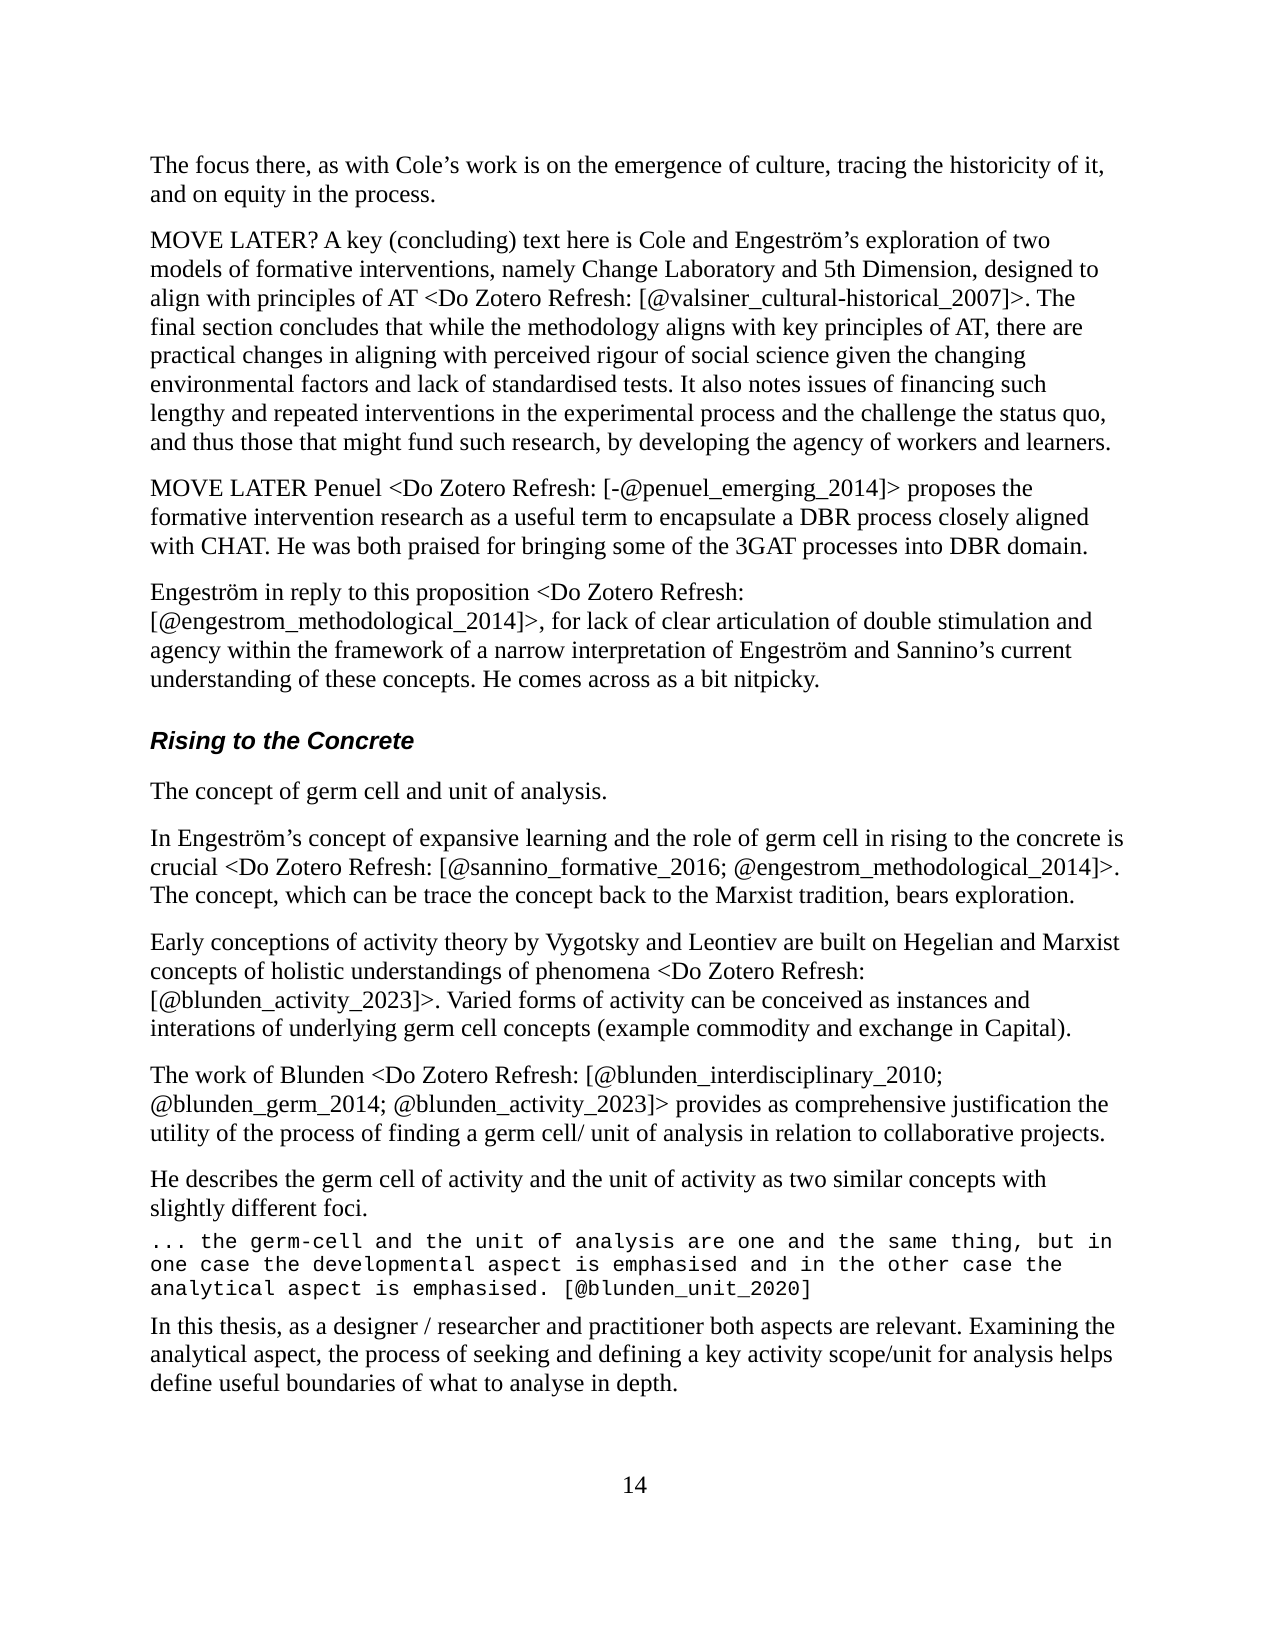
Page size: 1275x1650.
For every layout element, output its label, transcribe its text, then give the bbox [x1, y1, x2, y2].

text MOVE LATER Penuel <Do Zotero Refresh: [-@penuel_emerging_2014]> proposes the formative intervention research as a useful term to encapsulate a DBR process closely aligned with CHAT. He was both praised for bringing some of the 3GAT processes into DBR domain. [150, 473, 1125, 559]
subtitle Rising to the Concrete [150, 726, 1125, 755]
text In Engeström’s concept of expansive learning and the role of germ cell in rising to the concrete is crucial <Do Zotero Refresh: [@sannino_formative_2016; @engestrom_methodological_2014]>. The concept, which can be trace the concept back to the Marxist tradition, bears exploration. [150, 823, 1125, 909]
text MOVE LATER? A key (concluding) text here is Cole and Engeström’s exploration of two models of formative interventions, namely Change Laboratory and 5th Dimension, designed to align with principles of AT <Do Zotero Refresh: [@valsiner_cultural-historical_2007]>. The final section concludes that while the methodology aligns with key principles of AT, there are practical changes in aligning with perceived rigour of social science given the changing environmental factors and lack of standardised tests. It also notes issues of financing such lengthy and repeated interventions in the experimental process and the challenge the status quo, and thus those that might fund such research, by developing the agency of workers and learners. [150, 225, 1125, 455]
text Engeström in reply to this proposition <Do Zotero Refresh: [@engestrom_methodological_2014]>, for lack of clear articulation of double stimulation and agency within the framework of a narrow interpretation of Engeström and Sannino’s current understanding of these concepts. He comes across as a bit nitpicky. [150, 577, 1125, 692]
text ... the germ-cell and the unit of analysis are one and the same thing, but in one case the developmental aspect is emphasised and in the other case the analytical aspect is emphasised. [@blunden_unit_2020] [150, 1231, 1125, 1302]
text The work of Blunden <Do Zotero Refresh: [@blunden_interdisciplinary_2010; @blunden_germ_2014; @blunden_activity_2023]> provides as comprehensive justification the utility of the process of finding a germ cell/ unit of analysis in relation to collaborative projects. [150, 1060, 1125, 1146]
text The focus there, as with Cole’s work is on the emergence of culture, tracing the historicity of it, and on equity in the process. [150, 150, 1125, 207]
text Early conceptions of activity theory by Vygotsky and Leontiev are built on Hegelian and Marxist concepts of holistic understandings of phenomena <Do Zotero Refresh: [@blunden_activity_2023]>. Varied forms of activity can be conceived as instances and interations of underlying germ cell concepts (example commodity and exchange in Capital). [150, 927, 1125, 1042]
text He describes the germ cell of activity and the unit of activity as two similar concepts with slightly different foci. [150, 1164, 1125, 1222]
text The concept of germ cell and unit of analysis. [150, 776, 1125, 805]
text In this thesis, as a designer / researcher and practitioner both aspects are relevant. Examining the analytical aspect, the process of seeking and defining a key activity scope/unit for analysis helps define useful boundaries of what to analyse in depth. [150, 1311, 1125, 1397]
